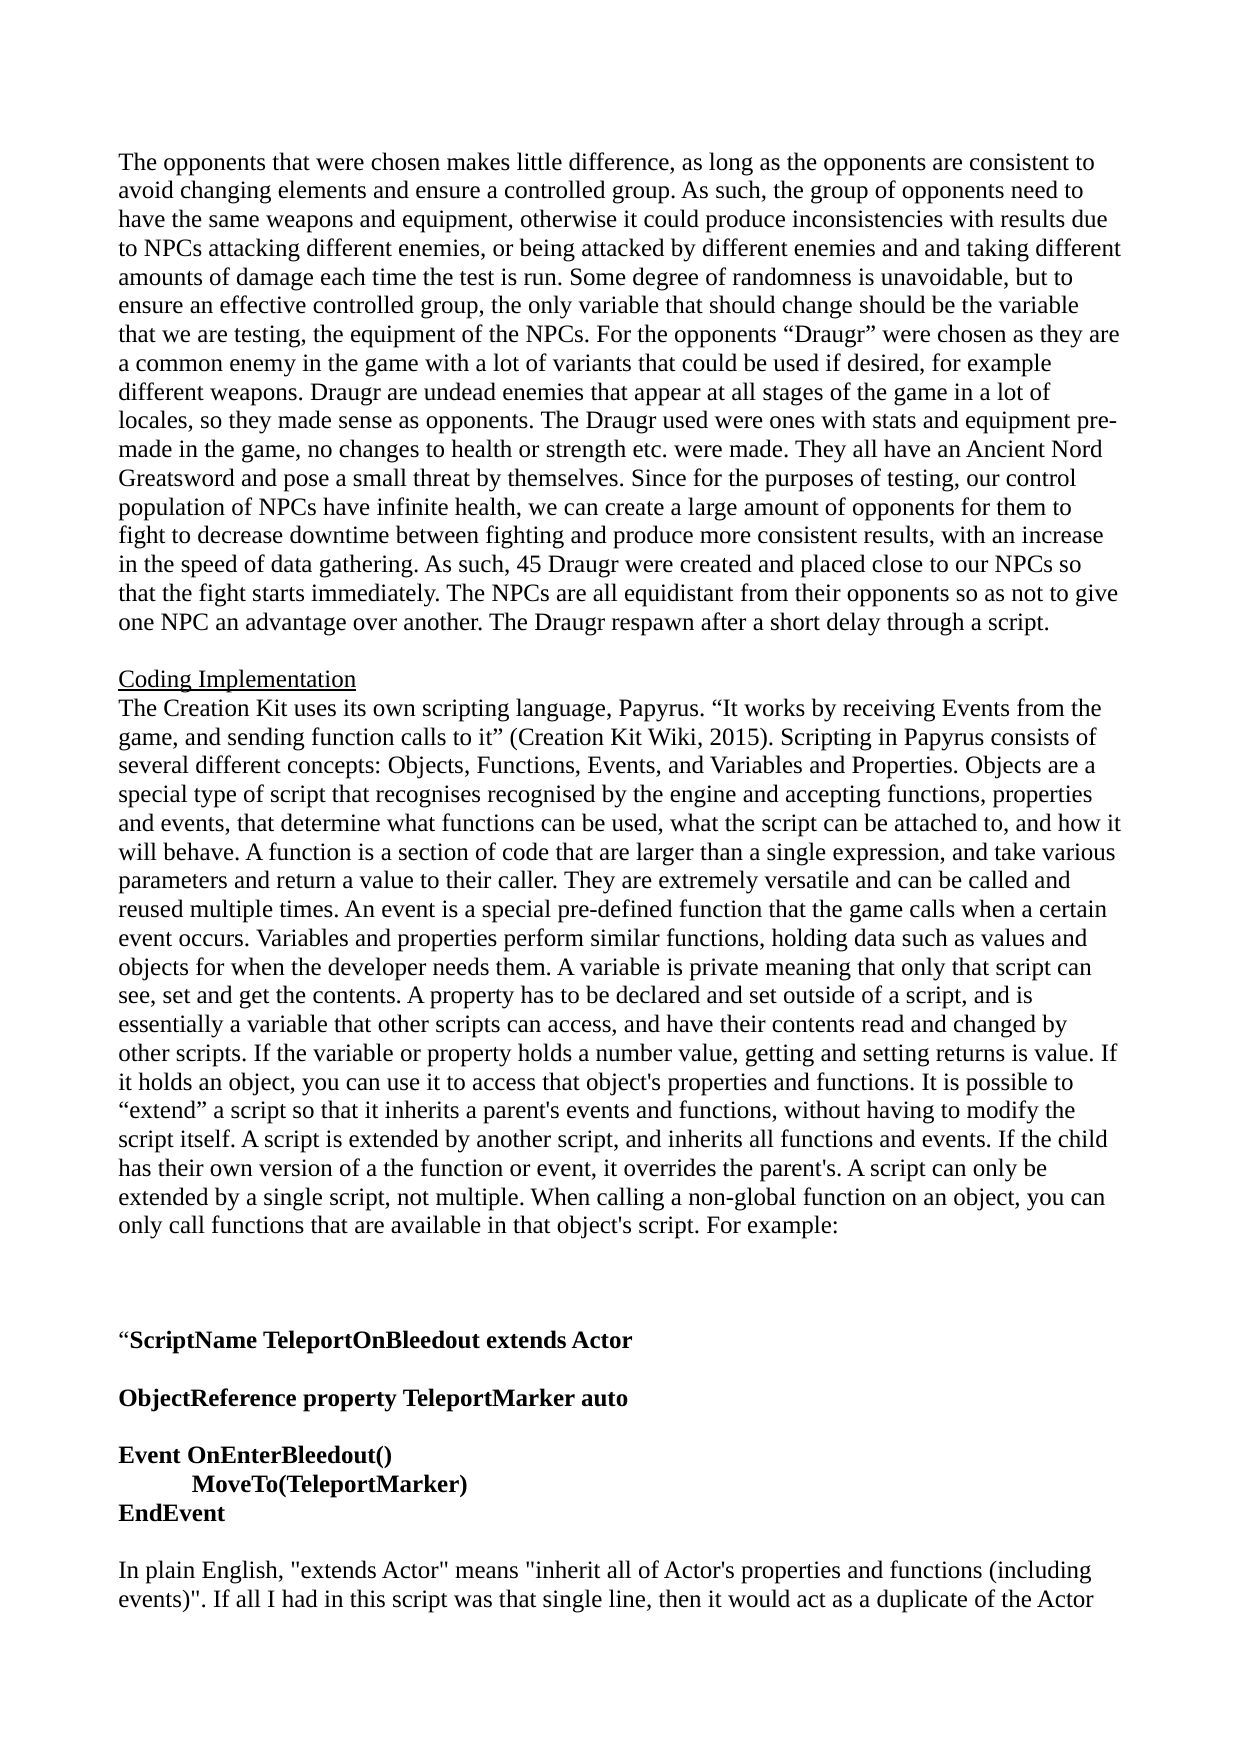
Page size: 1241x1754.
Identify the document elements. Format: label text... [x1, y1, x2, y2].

text The opponents that were chosen makes little difference, as long as the opponents are consistent to avoid changing elements and ensure a controlled group. As such, the group of opponents need to have the same weapons and equipment, otherwise it could produce inconsistencies with results due to NPCs attacking different enemies, or being attacked by different enemies and and taking different amounts of damage each time the test is run. Some degree of randomness is unavoidable, but to ensure an effective controlled group, the only variable that should change should be the variable that we are testing, the equipment of the NPCs. For the opponents “Draugr” were chosen as they are a common enemy in the game with a lot of variants that could be used if desired, for example different weapons. Draugr are undead enemies that appear at all stages of the game in a lot of locales, so they made sense as opponents. The Draugr used were ones with stats and equipment pre-made in the game, no changes to health or strength etc. were made. They all have an Ancient Nord Greatsword and pose a small threat by themselves. Since for the purposes of testing, our control population of NPCs have infinite health, we can create a large amount of opponents for them to fight to decrease downtime between fighting and produce more consistent results, with an increase in the speed of data gathering. As such, 45 Draugr were created and placed close to our NPCs so that the fight starts immediately. The NPCs are all equidistant from their opponents so as not to give one NPC an advantage over another. The Draugr respawn after a short delay through a script. [118, 147, 1122, 636]
text Coding Implementation [118, 664, 1122, 693]
text In plain English, "extends Actor" means "inherit all of Actor's properties and functions (including events)". If all I had in this script was that single line, then it would act as a duplicate of the Actor [118, 1556, 1122, 1613]
text MoveTo(TeleportMarker) [118, 1469, 1122, 1498]
text ObjectReference property TeleportMarker auto [118, 1383, 1122, 1412]
text The Creation Kit uses its own scripting language, Papyrus. “It works by receiving Events from the game, and sending function calls to it” (Creation Kit Wiki, 2015). Scripting in Papyrus consists of several different concepts: Objects, Functions, Events, and Variables and Properties. Objects are a special type of script that recognises recognised by the engine and accepting functions, properties and events, that determine what functions can be used, what the script can be attached to, and how it will behave. A function is a section of code that are larger than a single expression, and take various parameters and return a value to their caller. They are extremely versatile and can be called and reused multiple times. An event is a special pre-defined function that the game calls when a certain event occurs. Variables and properties perform similar functions, holding data such as values and objects for when the developer needs them. A variable is private meaning that only that script can see, set and get the contents. A property has to be declared and set outside of a script, and is essentially a variable that other scripts can access, and have their contents read and changed by other scripts. If the variable or property holds a number value, getting and setting returns is value. If it holds an object, you can use it to access that object's properties and functions. It is possible to “extend” a script so that it inherits a parent's events and functions, without having to modify the script itself. A script is extended by another script, and inherits all functions and events. If the child has their own version of a the function or event, it overrides the parent's. A script can only be extended by a single script, not multiple. When calling a non-global function on an object, you can only call functions that are available in that object's script. For example: [118, 693, 1122, 1239]
text Event OnEnterBleedout() [118, 1441, 1122, 1469]
text EndEvent [118, 1498, 1122, 1527]
text “ScriptName TeleportOnBleedout extends Actor [118, 1326, 1122, 1354]
